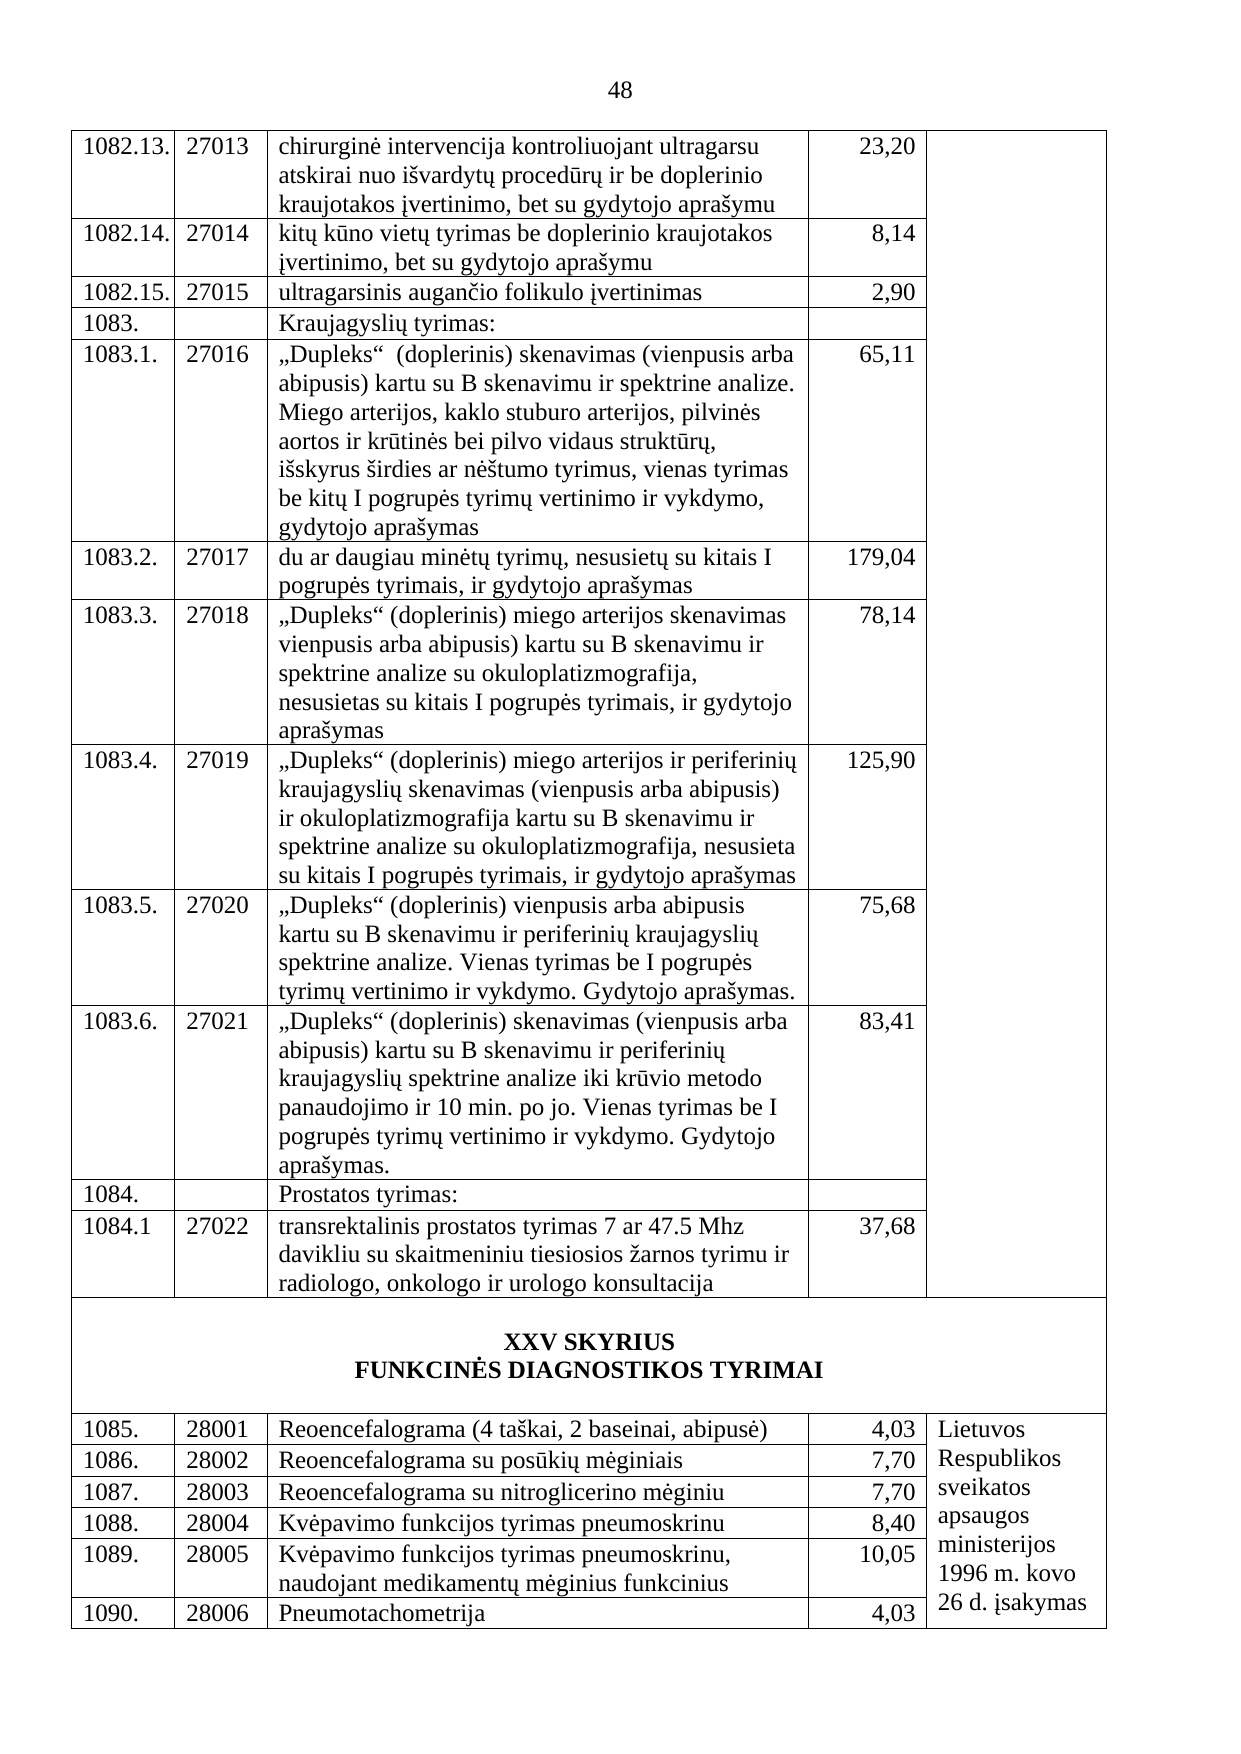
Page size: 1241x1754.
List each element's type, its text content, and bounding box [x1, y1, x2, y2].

table_cell „Dupleks“ (doplerinis) miego arterijos ir periferinių kraujagyslių skenavimas (vienpusis arba abipusis) ir okuloplatizmografija kartu su B skenavimu ir spektrine analize su okuloplatizmografija, nesusieta su kitais I pogrupės tyrimais, ir gydytojo aprašymas [268, 745, 808, 889]
table_cell 83,41 [809, 1006, 926, 1178]
table_cell Reoencefalograma (4 taškai, 2 baseinai, abipusė) [268, 1414, 808, 1444]
table_cell 1090. [72, 1598, 174, 1628]
table_cell 1083.1. [72, 340, 174, 541]
table_cell 1083. [72, 308, 174, 338]
table_cell 27013 [175, 131, 267, 217]
table_cell 28002 [175, 1445, 267, 1476]
table_cell 7,70 [809, 1445, 926, 1476]
table_cell 1082.14. [72, 219, 174, 276]
table_cell Prostatos tyrimas: [268, 1180, 808, 1210]
table_cell [1107, 130, 1120, 217]
table_cell XXV SKYRIUS FUNKCINĖS DIAGNOSTIKOS TYRIMAI [72, 1298, 1106, 1413]
table_cell 1086. [72, 1445, 174, 1476]
table_cell Kraujagyslių tyrimas: [268, 308, 808, 338]
table_cell [927, 131, 1106, 1297]
table_cell 1083.5. [72, 890, 174, 1005]
table_cell [1107, 218, 1120, 276]
table_cell [175, 308, 267, 338]
table_cell [1107, 1597, 1120, 1628]
table_cell 4,03 [809, 1598, 926, 1628]
table_cell [175, 1180, 267, 1210]
table_cell Reoencefalograma su posūkių mėginiais [268, 1445, 808, 1476]
table_cell 27022 [175, 1211, 267, 1297]
table_cell 75,68 [809, 890, 926, 1005]
table_cell 28005 [175, 1539, 267, 1597]
table_cell [1107, 541, 1120, 599]
table_cell 2,90 [809, 277, 926, 307]
table_cell 1083.6. [72, 1006, 174, 1178]
table_cell [1107, 599, 1120, 744]
table_cell [1107, 1210, 1120, 1297]
table_cell [1107, 339, 1120, 541]
table_cell 8,14 [809, 219, 926, 276]
table_cell 4,03 [809, 1414, 926, 1444]
table_cell [1107, 1507, 1120, 1538]
table_cell [1107, 1413, 1120, 1444]
table_cell „Dupleks“ (doplerinis) skenavimas (vienpusis arba abipusis) kartu su B skenavimu ir spektrine analize. Miego arterijos, kaklo stuburo arterijos, pilvinės aortos ir krūtinės bei pilvo vidaus struktūrų, išskyrus širdies ar nėštumo tyrimus, vienas tyrimas be kitų I pogrupės tyrimų vertinimo ir vykdymo, gydytojo aprašymas [268, 340, 808, 541]
table_cell 1087. [72, 1477, 174, 1507]
table_cell 1082.13. [72, 131, 174, 217]
table_cell [1107, 1476, 1120, 1507]
table_cell [1107, 276, 1120, 307]
table_cell [1107, 1444, 1120, 1476]
table_cell [809, 308, 926, 338]
table_cell 8,40 [809, 1508, 926, 1538]
table_cell „Dupleks“ (doplerinis) miego arterijos skenavimas vienpusis arba abipusis) kartu su B skenavimu ir spektrine analize su okuloplatizmografija, nesusietas su kitais I pogrupės tyrimais, ir gydytojo aprašymas [268, 600, 808, 744]
table_cell Pneumotachometrija [268, 1598, 808, 1628]
table_cell „Dupleks“ (doplerinis) skenavimas (vienpusis arba abipusis) kartu su B skenavimu ir periferinių kraujagyslių spektrine analize iki krūvio metodo panaudojimo ir 10 min. po jo. Vienas tyrimas be I pogrupės tyrimų vertinimo ir vykdymo. Gydytojo aprašymas. [268, 1006, 808, 1178]
table_cell 78,14 [809, 600, 926, 744]
table_cell 65,11 [809, 340, 926, 541]
table_cell ultragarsinis augančio folikulo įvertinimas [268, 277, 808, 307]
table_cell 1084.1 [72, 1211, 174, 1297]
table_cell 1083.3. [72, 600, 174, 744]
table_cell [809, 1180, 926, 1210]
table_cell 1084. [72, 1180, 174, 1210]
table_cell 1083.4. [72, 745, 174, 889]
table_cell 37,68 [809, 1211, 926, 1297]
table_cell 1083.2. [72, 542, 174, 599]
table_cell kitų kūno vietų tyrimas be doplerinio kraujotakos įvertinimo, bet su gydytojo aprašymu [268, 219, 808, 276]
table_cell 7,70 [809, 1477, 926, 1507]
table_cell 1089. [72, 1539, 174, 1597]
table_cell [1107, 1297, 1120, 1413]
table_cell 27019 [175, 745, 267, 889]
table_cell 28004 [175, 1508, 267, 1538]
table_cell Reoencefalograma su nitroglicerino mėginiu [268, 1477, 808, 1507]
table_cell „Dupleks“ (doplerinis) vienpusis arba abipusis kartu su B skenavimu ir periferinių kraujagyslių spektrine analize. Vienas tyrimas be I pogrupės tyrimų vertinimo ir vykdymo. Gydytojo aprašymas. [268, 890, 808, 1005]
table_cell 27015 [175, 277, 267, 307]
table_cell Kvėpavimo funkcijos tyrimas pneumoskrinu, naudojant medikamentų mėginius funkcinius [268, 1539, 808, 1597]
table_cell 179,04 [809, 542, 926, 599]
table_cell 27014 [175, 219, 267, 276]
table_cell 27020 [175, 890, 267, 1005]
table_cell 125,90 [809, 745, 926, 889]
table_cell [1107, 1005, 1120, 1178]
table_cell 1085. [72, 1414, 174, 1444]
table_cell transrektalinis prostatos tyrimas 7 ar 47.5 Mhz davikliu su skaitmeniniu tiesiosios žarnos tyrimu ir radiologo, onkologo ir urologo konsultacija [268, 1211, 808, 1297]
table_cell 28003 [175, 1477, 267, 1507]
table_cell 23,20 [809, 131, 926, 217]
table_cell [1107, 307, 1120, 338]
table_cell [1107, 889, 1120, 1005]
table_cell chirurginė intervencija kontroliuojant ultragarsu atskirai nuo išvardytų procedūrų ir be doplerinio kraujotakos įvertinimo, bet su gydytojo aprašymu [268, 131, 808, 217]
table_cell [1107, 744, 1120, 889]
table_cell Lietuvos Respublikos sveikatos apsaugos ministerijos 1996 m. kovo 26 d. įsakymas [927, 1414, 1106, 1628]
table_cell 28006 [175, 1598, 267, 1628]
table_cell 27016 [175, 340, 267, 541]
table_cell 1082.15. [72, 277, 174, 307]
table_cell 27017 [175, 542, 267, 599]
table_cell du ar daugiau minėtų tyrimų, nesusietų su kitais I pogrupės tyrimais, ir gydytojo aprašymas [268, 542, 808, 599]
table_cell 27021 [175, 1006, 267, 1178]
table_cell 28001 [175, 1414, 267, 1444]
table_cell 27018 [175, 600, 267, 744]
table_cell [1107, 1538, 1120, 1597]
table_cell Kvėpavimo funkcijos tyrimas pneumoskrinu [268, 1508, 808, 1538]
table_cell [1107, 1179, 1120, 1210]
table_cell 10,05 [809, 1539, 926, 1597]
table_cell 1088. [72, 1508, 174, 1538]
